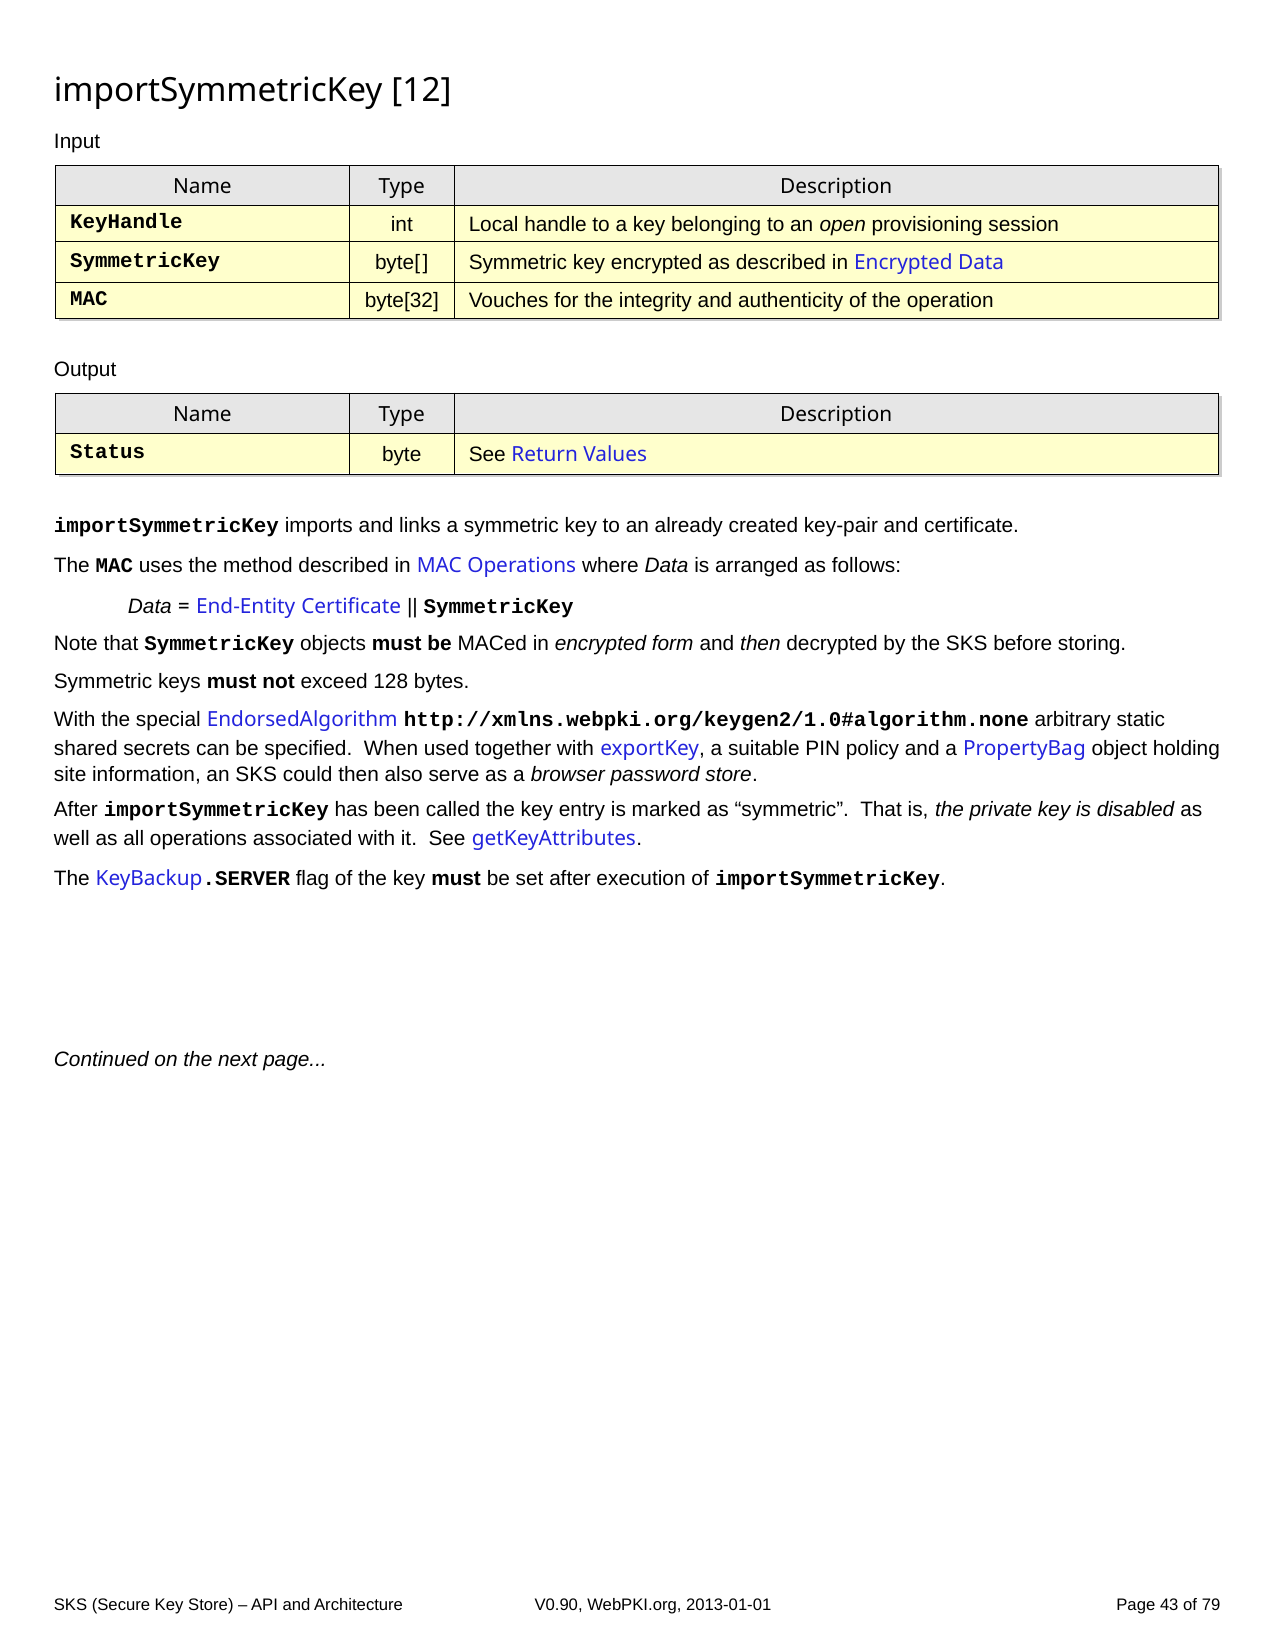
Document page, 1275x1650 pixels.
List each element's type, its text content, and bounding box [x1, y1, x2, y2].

table_header Description [455, 166, 1218, 205]
text The MAC uses the method described in MAC Operations where Data is arranged as follows: [54, 551, 1221, 579]
table_header Name [56, 166, 349, 205]
table_header Name [56, 394, 349, 433]
subtitle importSymmetricKey [12] [54, 66, 1221, 111]
table_cell byte [350, 434, 454, 473]
table_header Description [455, 394, 1218, 433]
text The KeyBackup.SERVER flag of the key must be set after execution of importSymmetricKey. [54, 863, 1221, 892]
table_cell Status [56, 434, 349, 473]
text After importSymmetricKey has been called the key entry is marked as “symmetric”. That is, the private key is disabled as well as all operations associated with it. See getKeyAttributes. [54, 797, 1221, 851]
table_cell int [350, 206, 454, 241]
text With the special EndorsedAlgorithm http://xmlns.webpki.org/keygen2/1.0#algorithm.none arbitrary static shared secrets can be specified. When used together with exportKey, a suitable PIN policy and a PropertyBag object holding site information, an SKS could then also serve as a browser password store. [54, 704, 1221, 785]
text Symmetric keys must not exceed 128 bytes. [54, 669, 1221, 693]
text Continued on the next page... [54, 1046, 1221, 1070]
table_cell byte⁮[32] [350, 283, 454, 318]
table_cell byte⁮[ ] [350, 242, 454, 282]
table_cell KeyHandle [56, 206, 349, 241]
table_header Type [350, 166, 454, 205]
table_header Type [350, 394, 454, 433]
table_cell Local handle to a key belonging to an open provisioning session [455, 206, 1218, 241]
text Output [54, 357, 1221, 381]
text Data = End-Entity Certificate || SymmetricKey [54, 591, 1221, 619]
table_cell Vouches for the integrity and authenticity of the operation [455, 283, 1218, 318]
text importSymmetricKey imports and links a symmetric key to an already created key-pair and certificate. [54, 513, 1221, 539]
table_cell Symmetric key encrypted as described in Encrypted Data [455, 242, 1218, 282]
table_cell MAC [56, 283, 349, 318]
text Note that SymmetricKey objects must be MACed in encrypted form and then decrypted by the SKS before storing. [54, 631, 1221, 657]
table_cell See Return Values [455, 434, 1218, 473]
text Input [54, 129, 1221, 153]
table_cell SymmetricKey [56, 242, 349, 282]
